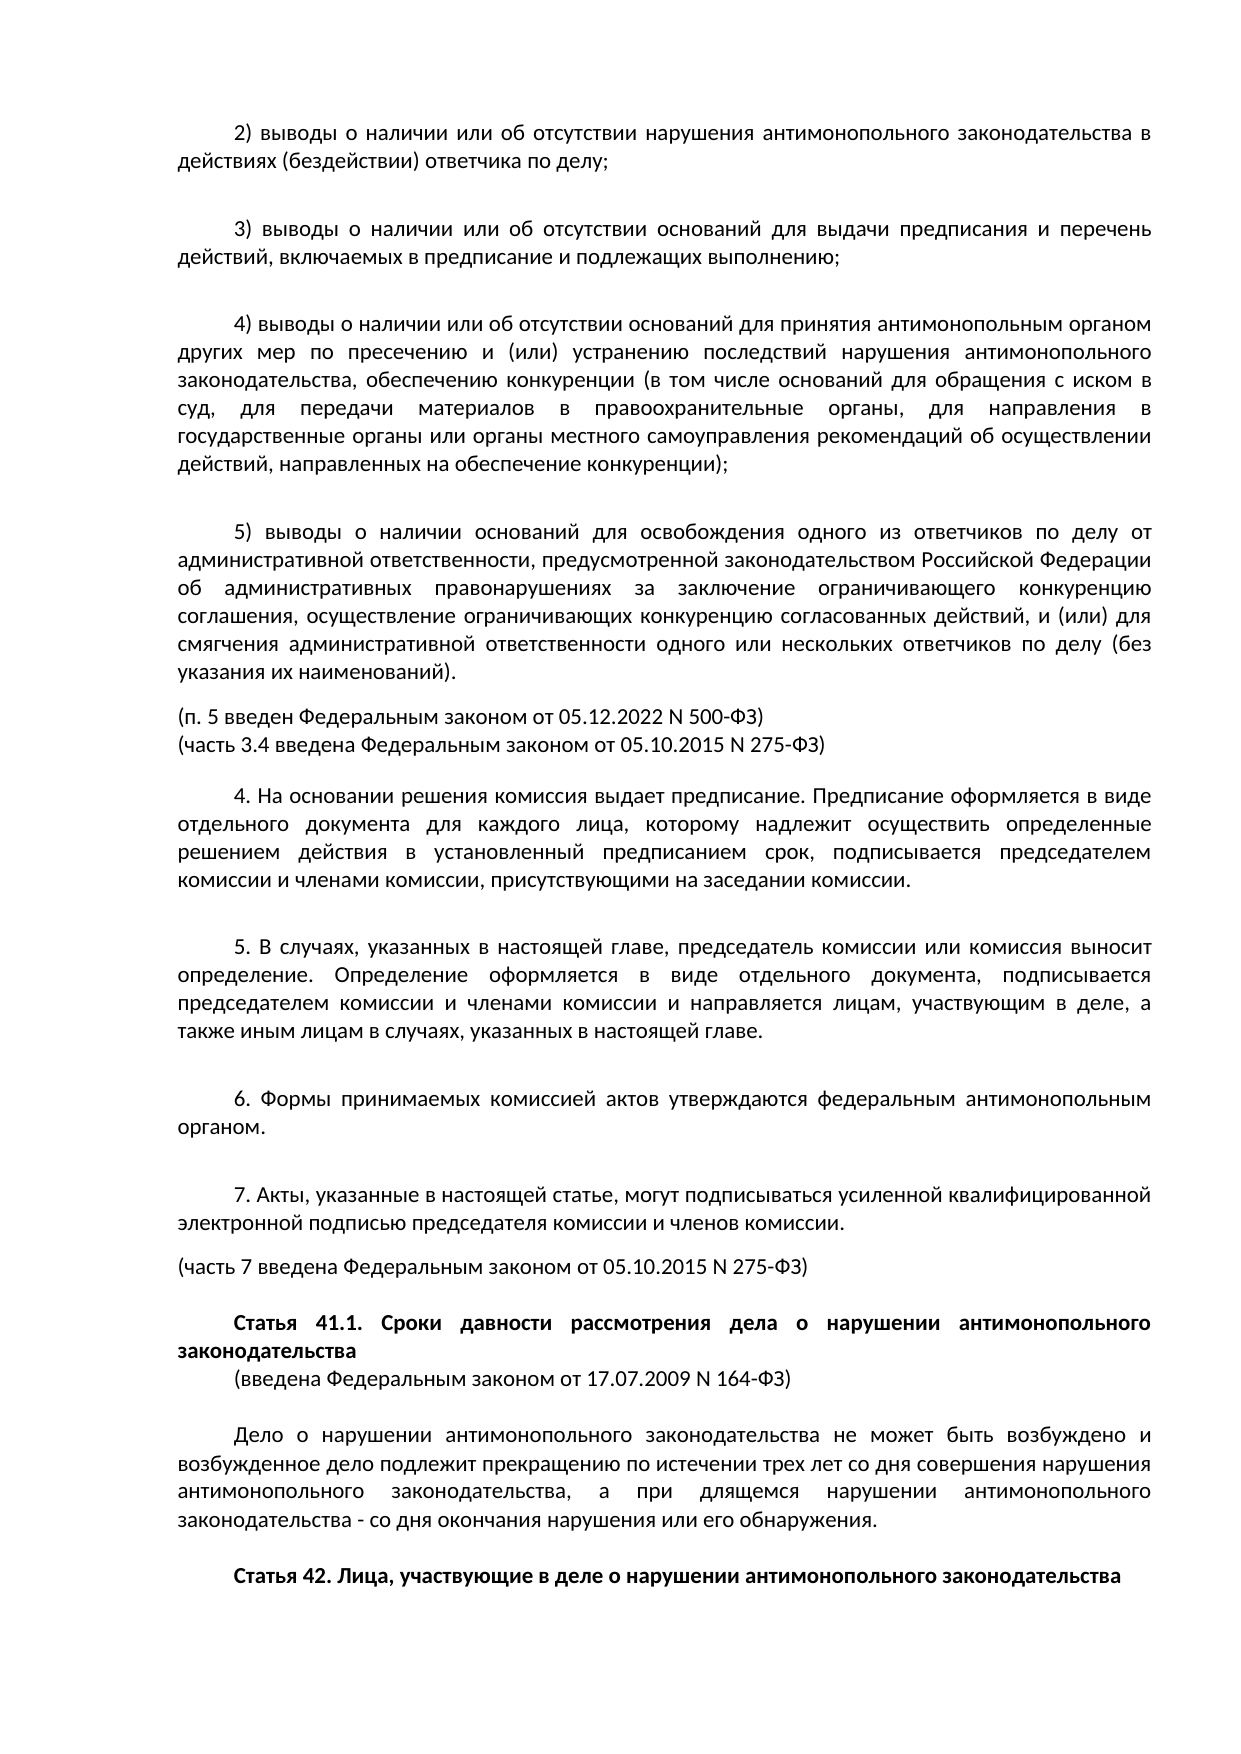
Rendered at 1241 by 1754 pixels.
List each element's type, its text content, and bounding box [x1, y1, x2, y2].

text Дело о нарушении антимонопольного законодательства не может быть возбуждено и возбужденное дело подлежит прекращению по истечении трех лет со дня совершения нарушения антимонопольного законодательства, а при длящемся нарушении антимонопольного законодательства - со дня окончания нарушения или его обнаружения. [177, 1421, 1152, 1533]
title Статья 42. Лица, участвующие в деле о нарушении антимонопольного законодательства [177, 1561, 1152, 1589]
text (введена Федеральным законом от 17.07.2009 N 164-ФЗ) [177, 1364, 1152, 1393]
text 4. На основании решения комиссия выдает предписание. Предписание оформляется в виде отдельного документа для каждого лица, которому надлежит осуществить определенные решением действия в установленный предписанием срок, подписывается председателем комиссии и членами комиссии, присутствующими на заседании комиссии. [177, 781, 1152, 893]
text 3) выводы о наличии или об отсутствии оснований для выдачи предписания и перечень действий, включаемых в предписание и подлежащих выполнению; [177, 214, 1152, 270]
text 4) выводы о наличии или об отсутствии оснований для принятия антимонопольным органом других мер по пресечению и (или) устранению последствий нарушения антимонопольного законодательства, обеспечению конкуренции (в том числе оснований для обращения с иском в суд, для передачи материалов в правоохранительные органы, для направления в государственные органы или органы местного самоуправления рекомендаций об осуществлении действий, направленных на обеспечение конкуренции); [177, 309, 1152, 477]
title Статья 41.1. Сроки давности рассмотрения дела о нарушении антимонопольного законодательства [177, 1308, 1152, 1364]
text 7. Акты, указанные в настоящей статье, могут подписываться усиленной квалифицированной электронной подписью председателя комиссии и членов комиссии. [177, 1180, 1152, 1236]
text 5) выводы о наличии оснований для освобождения одного из ответчиков по делу от административной ответственности, предусмотренной законодательством Российской Федерации об административных правонарушениях за заключение ограничивающего конкуренцию соглашения, осуществление ограничивающих конкуренцию согласованных действий, и (или) для смягчения административной ответственности одного или нескольких ответчиков по делу (без указания их наименований). [177, 517, 1152, 685]
text 2) выводы о наличии или об отсутствии нарушения антимонопольного законодательства в действиях (бездействии) ответчика по делу; [177, 118, 1152, 174]
text 5. В случаях, указанных в настоящей главе, председатель комиссии или комиссия выносит определение. Определение оформляется в виде отдельного документа, подписывается председателем комиссии и членами комиссии и направляется лицам, участвующим в деле, а также иным лицам в случаях, указанных в настоящей главе. [177, 932, 1152, 1044]
text (часть 3.4 введена Федеральным законом от 05.10.2015 N 275-ФЗ) [177, 730, 1152, 758]
text (часть 7 введена Федеральным законом от 05.10.2015 N 275-ФЗ) [177, 1252, 1152, 1281]
text (п. 5 введен Федеральным законом от 05.12.2022 N 500-ФЗ) [177, 702, 1152, 730]
text 6. Формы принимаемых комиссией актов утверждаются федеральным антимонопольным органом. [177, 1084, 1152, 1140]
